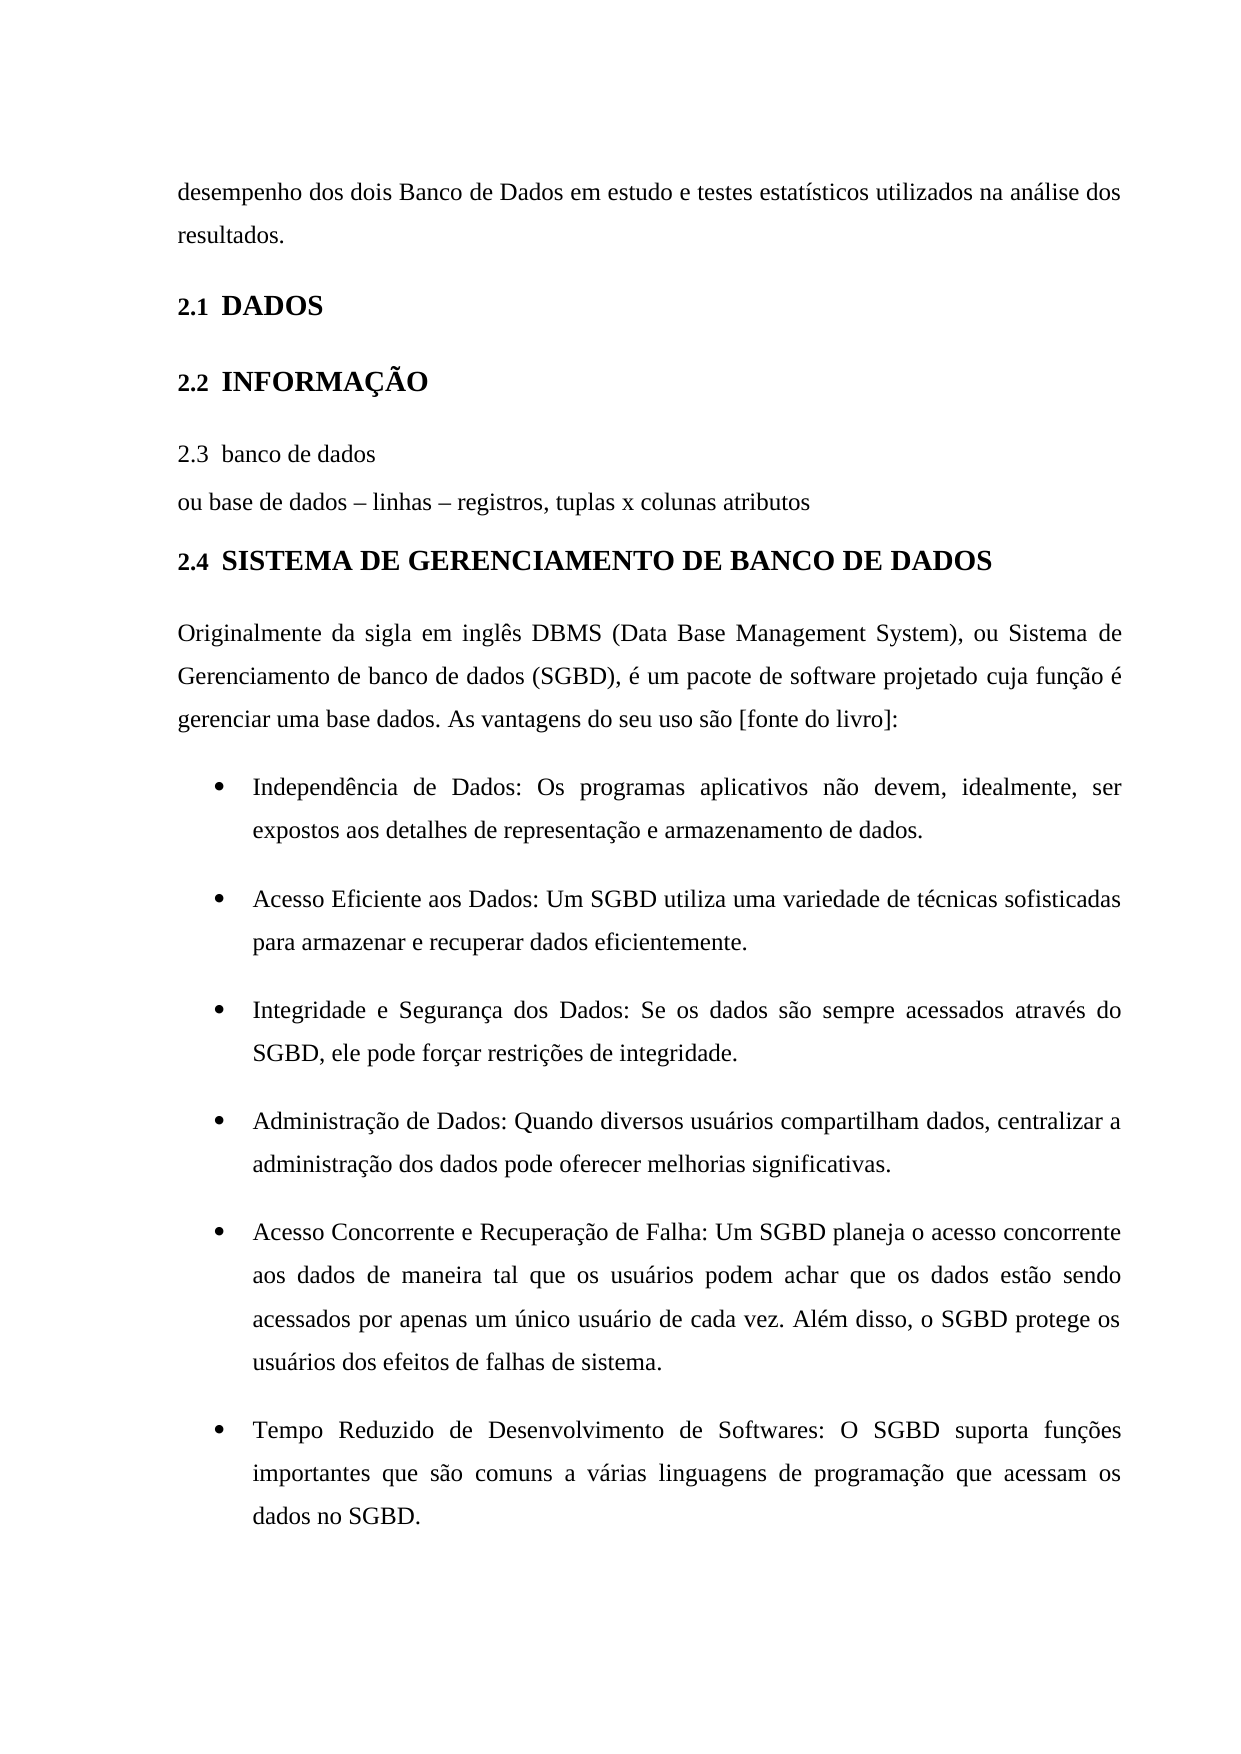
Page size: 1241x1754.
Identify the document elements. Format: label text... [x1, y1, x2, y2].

text Originalmente da sigla em inglês DBMS (Data Base Management System), ou Sistema de Gerenciamento de banco de dados (SGBD), é um pacote de software projetado cuja função é gerenciar uma base dados. As vantagens do seu uso são [fonte do livro]: [177, 618, 1122, 733]
list informação [177, 364, 1122, 397]
list Tempo Reduzido de Desenvolvimento de Softwares: O SGBD suporta funções importantes que são comuns a várias linguagens de programação que acessam os dados no SGBD. [215, 1415, 1122, 1530]
list banco de dados [177, 439, 1122, 468]
list SISTEMA DE GERENCIAMENTO DE BANCO DE DADOS [177, 543, 1122, 576]
text desempenho dos dois Banco de Dados em estudo e testes estatísticos utilizados na análise dos resultados. [177, 177, 1122, 249]
list dados [177, 288, 1122, 322]
list Acesso Eficiente aos Dados: Um SGBD utiliza uma variedade de técnicas sofisticadas para armazenar e recuperar dados eficientemente. [215, 884, 1122, 956]
list Administração de Dados: Quando diversos usuários compartilham dados, centralizar a administração dos dados pode oferecer melhorias significativas. [215, 1106, 1122, 1178]
list Independência de Dados: Os programas aplicativos não devem, idealmente, ser expostos aos detalhes de representação e armazenamento de dados. [215, 772, 1122, 844]
list Acesso Concorrente e Recuperação de Falha: Um SGBD planeja o acesso concorrente aos dados de maneira tal que os usuários podem achar que os dados estão sendo acessados por apenas um único usuário de cada vez. Além disso, o SGBD protege os usuários dos efeitos de falhas de sistema. [215, 1217, 1122, 1376]
list ou base de dados – linhas – registros, tuplas x colunas atributos [177, 487, 1122, 516]
list Integridade e Segurança dos Dados: Se os dados são sempre acessados através do SGBD, ele pode forçar restrições de integridade. [215, 995, 1122, 1067]
